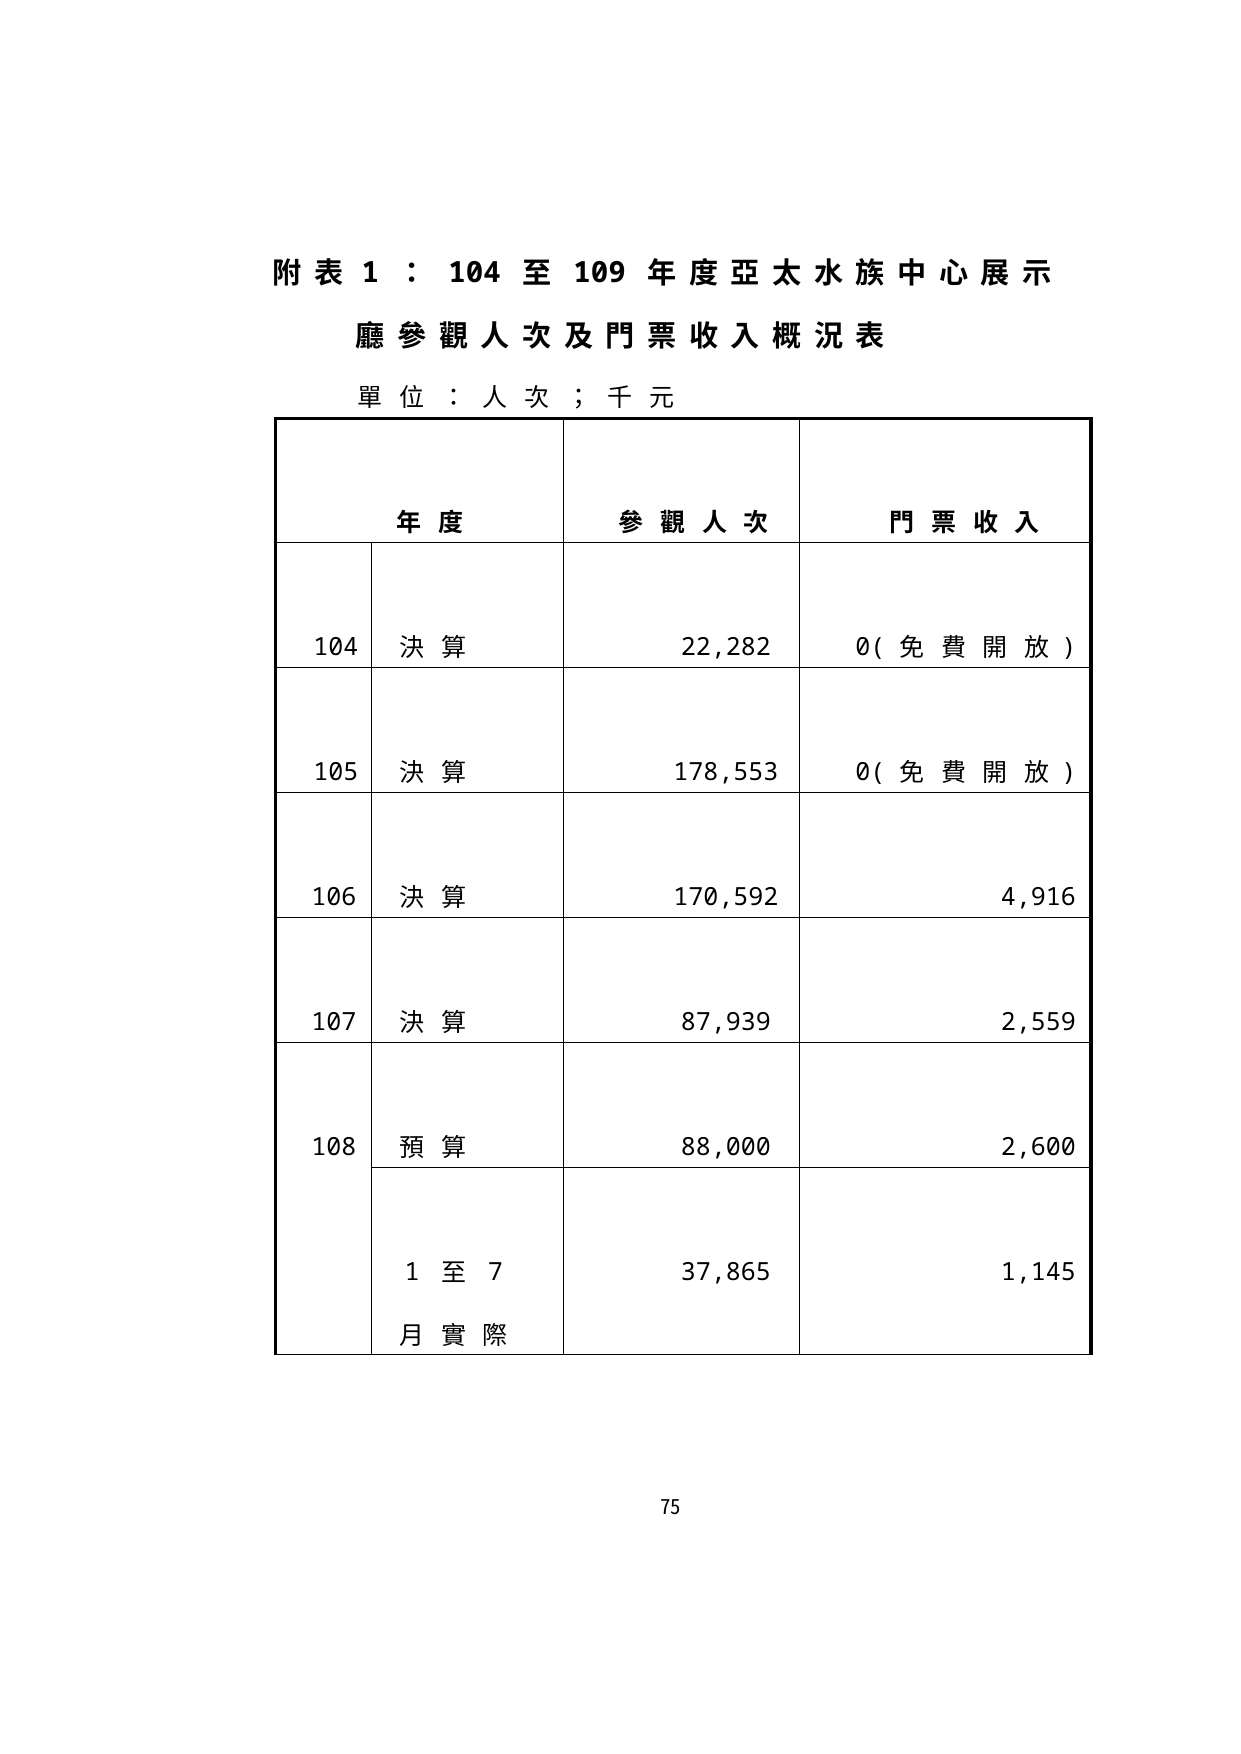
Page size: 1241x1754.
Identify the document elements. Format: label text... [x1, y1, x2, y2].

table_cell 2,600 [800, 1043, 1089, 1167]
table_header 參觀人次 [564, 420, 799, 542]
table_cell 105 [277, 668, 371, 792]
table_cell 決算 [372, 668, 563, 792]
table_header 年度 [277, 420, 563, 542]
table_cell 預算 [372, 1043, 563, 1167]
table_cell 4,916 [800, 793, 1089, 917]
table_cell 1至7月實際 [372, 1168, 563, 1354]
table_cell 87,939 [564, 918, 799, 1042]
table_header 門票收入 [800, 420, 1089, 542]
table_cell 178,553 [564, 668, 799, 792]
table_cell 0(免費開放) [800, 668, 1089, 792]
table_cell 108 [277, 1043, 371, 1354]
table_cell 104 [277, 543, 371, 667]
table_cell 22,282 [564, 543, 799, 667]
table_cell 0(免費開放) [800, 543, 1089, 667]
table_cell 決算 [372, 918, 563, 1042]
table_cell 2,559 [800, 918, 1089, 1042]
table_cell 88,000 [564, 1043, 799, 1167]
table_cell 107 [277, 918, 371, 1042]
table_cell 170,592 [564, 793, 799, 917]
text 附表1：104至109年度亞太水族中心展示廳參觀人次及門票收入概況表 單位：人次；千元 [260, 229, 1058, 417]
table_cell 決算 [372, 793, 563, 917]
table_cell 1,145 [800, 1168, 1089, 1354]
table_cell 106 [277, 793, 371, 917]
table_cell 37,865 [564, 1168, 799, 1354]
table_cell 決算 [372, 543, 563, 667]
